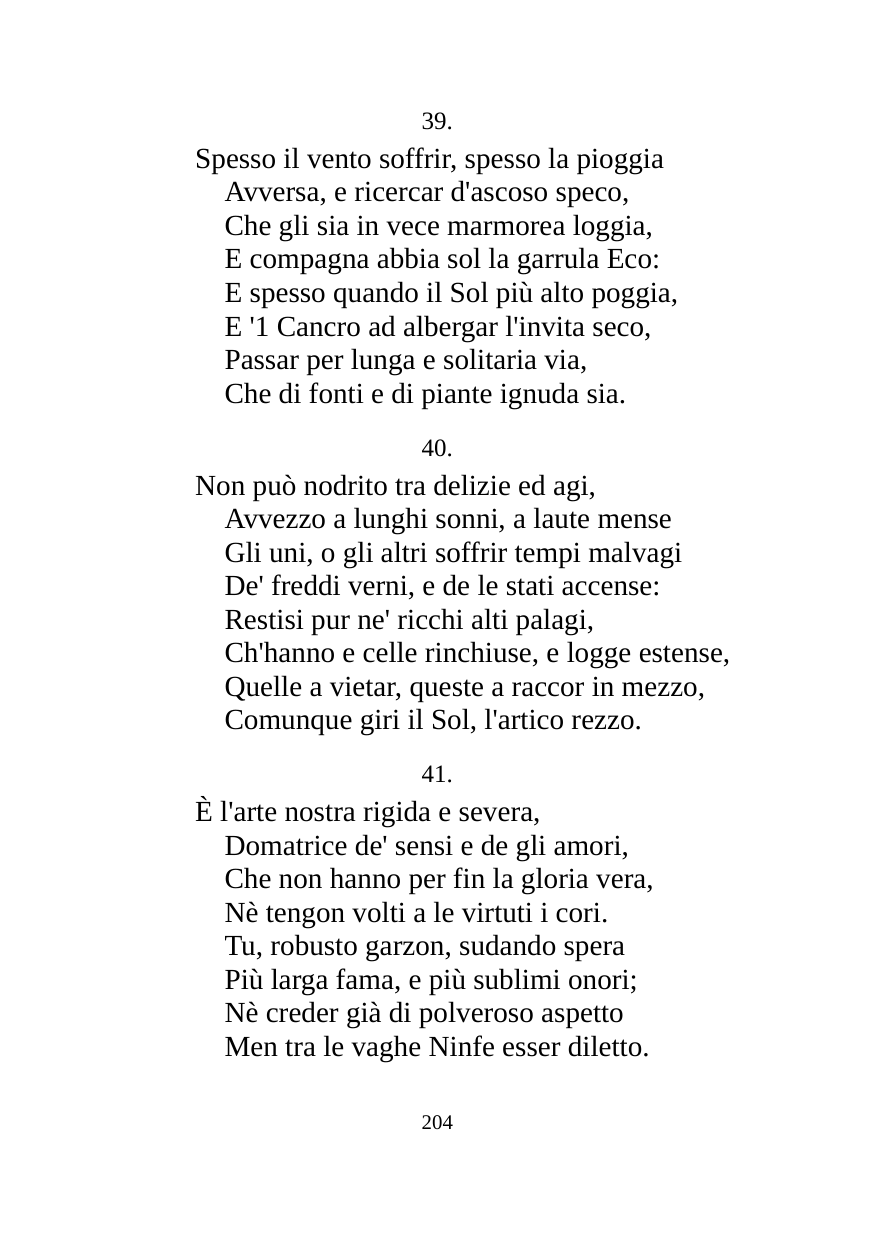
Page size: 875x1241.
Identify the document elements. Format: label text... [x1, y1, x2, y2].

text E compagna abbia sol la garrula Eco: [224, 242, 768, 275]
text Nè creder già di polveroso aspetto [224, 996, 768, 1029]
text Spesso il vento soffrir, spesso la pioggia [195, 141, 768, 174]
text De' freddi verni, e de le stati accense: [224, 568, 768, 602]
text Passar per lunga e solitaria via, [224, 342, 768, 376]
text Restisi pur ne' ricchi alti palagi, [224, 602, 768, 635]
text Non può nodrito tra delizie ed agi, [195, 468, 768, 501]
text 40. [106, 433, 768, 462]
text Tu, robusto garzon, sudando spera [224, 928, 768, 962]
text E '1 Cancro ad albergar l'invita seco, [224, 309, 768, 342]
text Che gli sia in vece marmorea loggia, [224, 208, 768, 242]
text Quelle a vietar, queste a raccor in mezzo, [224, 669, 768, 702]
text Nè tengon volti a le virtuti i cori. [224, 895, 768, 928]
text 41. [106, 759, 768, 788]
text Che non hanno per fin la gloria vera, [224, 861, 768, 895]
text Che di fonti e di piante ignuda sia. [224, 376, 768, 409]
text Gli uni, o gli altri soffrir tempi malvagi [224, 535, 768, 568]
text 39. [106, 106, 768, 135]
text Men tra le vaghe Ninfe esser diletto. [224, 1029, 768, 1063]
text È l'arte nostra rigida e severa, [195, 794, 768, 828]
text Domatrice de' sensi e de gli amori, [224, 828, 768, 861]
text E spesso quando il Sol più alto poggia, [224, 275, 768, 309]
text Più larga fama, e più sublimi onori; [224, 962, 768, 996]
text Avvezzo a lunghi sonni, a laute mense [224, 501, 768, 535]
text Comunque giri il Sol, l'artico rezzo. [224, 702, 768, 736]
text Avversa, e ricercar d'ascoso speco, [224, 174, 768, 208]
text Ch'hanno e celle rinchiuse, e logge estense, [224, 635, 768, 669]
